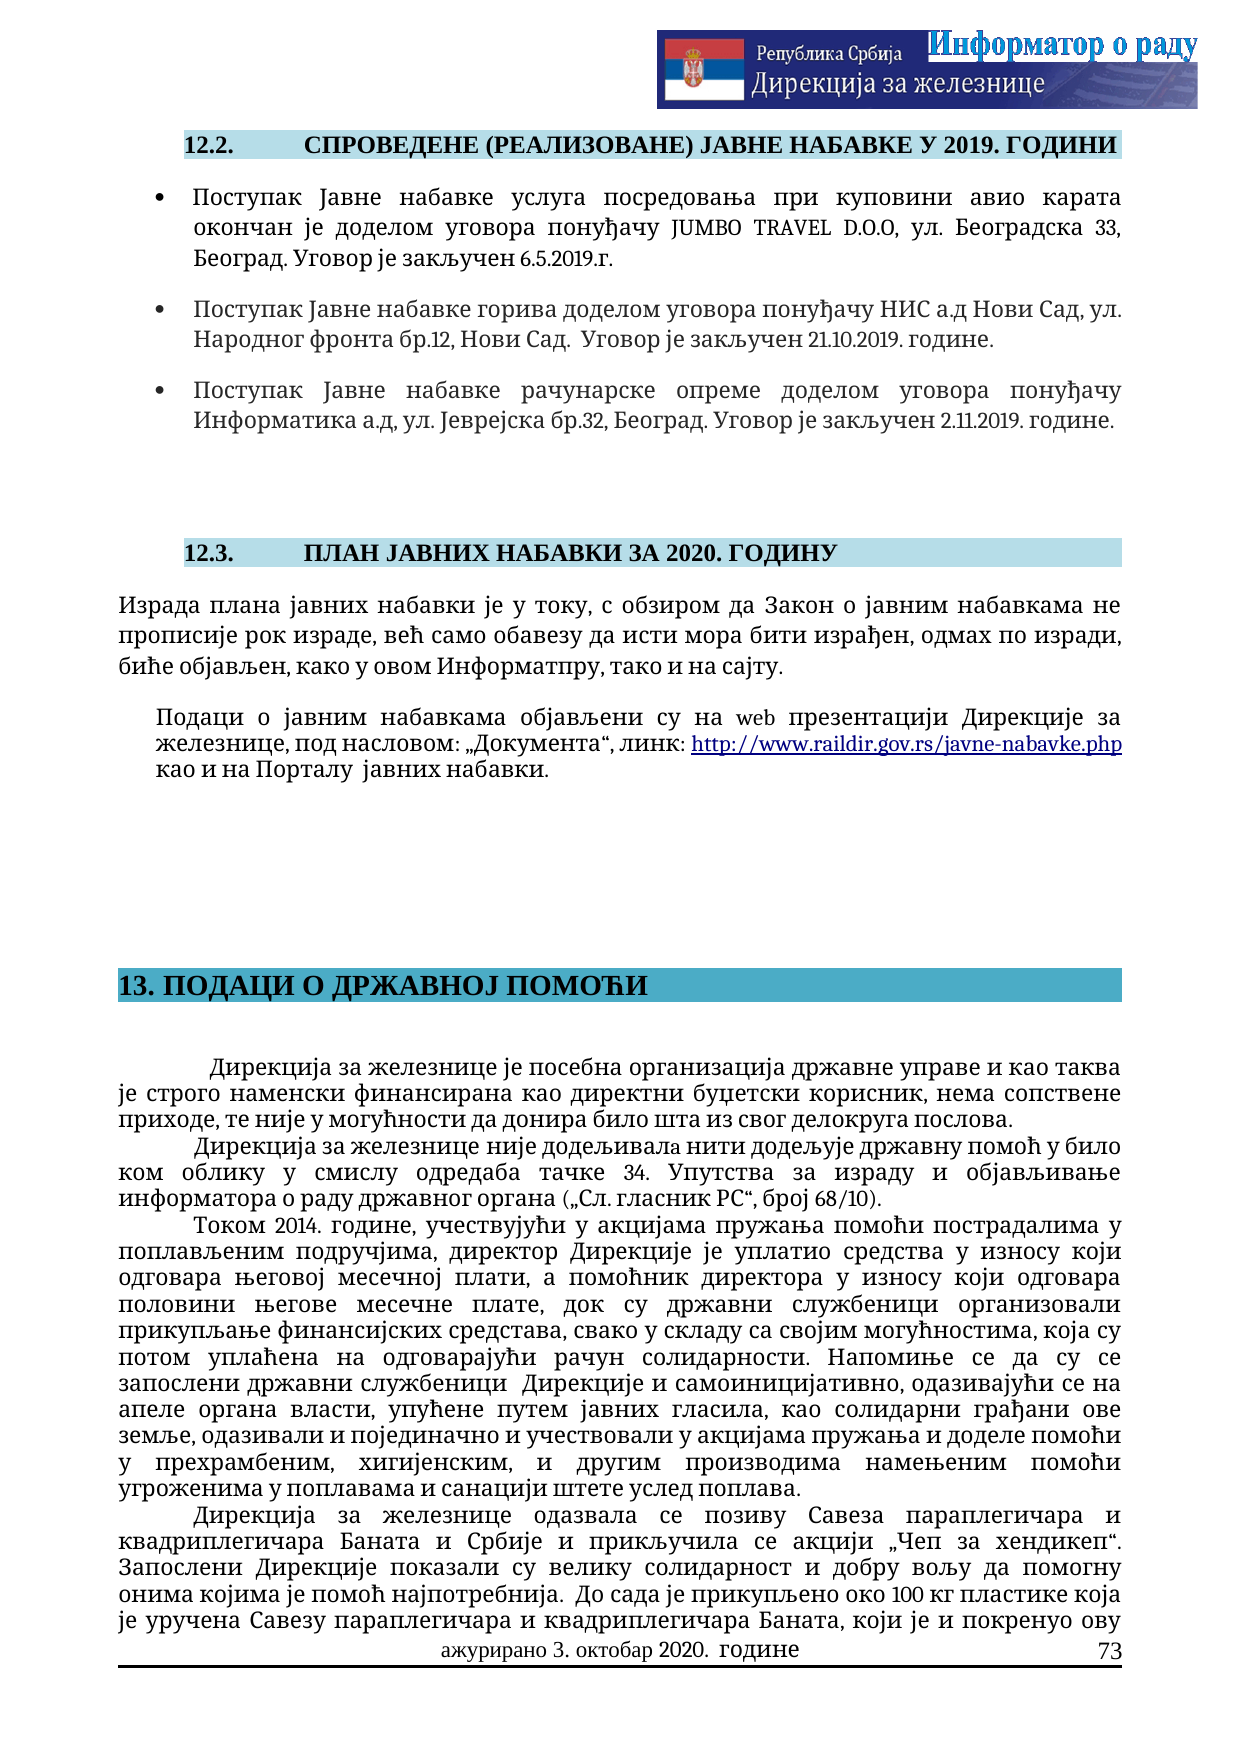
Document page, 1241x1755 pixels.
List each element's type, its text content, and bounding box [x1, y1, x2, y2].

text Дирекција за железнице одазвала се позиву Савеза параплегичара и квадриплегичара Баната и Србије и прикључила се акцији „Чеп за хендикеп“. Запослени Дирекције показали су велику солидарност и добру вољу да помогну онима којима је помоћ најпотребнија. До сада је прикупљено око 100 кг пластике која је уручена Савезу параплегичара и квадриплегичара Баната, који је и покренуо ову [118, 1502, 1122, 1634]
text Дирекција за железнице је посебна организација државне управе и као таква је строго наменски финансирана као директни буџетски корисник, нема сопствене приходе, те није у могућности да донира било шта из свог делокруга послова. [118, 1054, 1122, 1133]
text Подаци о јавним набавкама објављени су на web презентацији Дирекције за железнице, под насловом: „Документа“, линк: http://www.raildir.gov.rs/javne-nabavke.php као и на Порталу јавних набавки. [156, 704, 1122, 784]
subtitle СПРОВЕДЕНЕ (РЕАЛИЗоване) ЈАВНе НАБАВКе У 2019. ГОДИНИ [184, 130, 1122, 159]
list Поступак Јавне набавке услуга посредовања при куповини авио карата окончан је доделом уговора понуђачу JUMBO TRAVEL D.O.O, ул. Београдска 33, Београд. Уговор је закључен 6.5.2019.г. [156, 185, 1122, 272]
subtitle ПЛАН ЈАВНИХ НАБАВКИ ЗА 2020. ГОДИНУ [184, 538, 1122, 567]
text Дирекција за железнице није додељивалa нити додељује државну помоћ у било ком облику у смислу одредаба тачке 34. Упутства за израду и објављивање информатора о раду државног органа („Сл. гласник РС“, број 68/10). [118, 1133, 1122, 1212]
subtitle Подаци о државној помоћи [118, 968, 1122, 1002]
list Поступак Јавне набавке рачунарске опреме доделом уговора понуђачу Информатика а.д, ул. Јеврејска бр.32, Београд. Уговор је закључен 2.11.2019. године. [156, 378, 1122, 434]
list Поступак Јавне набавке горива доделом уговора понуђачу НИС а.д Нови Сад, ул. Народног фронта бр.12, Нови Сад. Уговор је закључен 21.10.2019. године. [156, 296, 1122, 353]
text Током 2014. године, учествујући у акцијама пружања помоћи пострадалима у поплављеним подручјима, директор Дирекције је уплатио средства у износу који одговара његовој месечној плати, а помоћник директора у износу који одговара половини његове месечне плате, док су државни службеници организовали прикупљање финансијских средстава, свако у складу са својим могућностима, која су потом уплаћена на одговарајући рачун солидарности. Напомиње се да су се запослени државни службеници Дирекције и самоиницијативно, одазивајући се на апеле органа власти, упућене путем јавних гласила, као солидарни грађани ове земље, одазивали и појединачно и учествовали у акцијама пружања и доделе помоћи у прехрамбеним, хигијенским, и другим производима намењеним помоћи угроженима у поплавама и санацији штете услед поплава. [118, 1212, 1122, 1502]
list Израда плана јавних набавки је у току, с обзиром да Закон о јавним набавкама не прописије рок израде, већ само обавезу да исти мора бити израђен, одмах по изради, биће објављен, како у овом Информатпру, тако и на сајту. [118, 593, 1122, 680]
